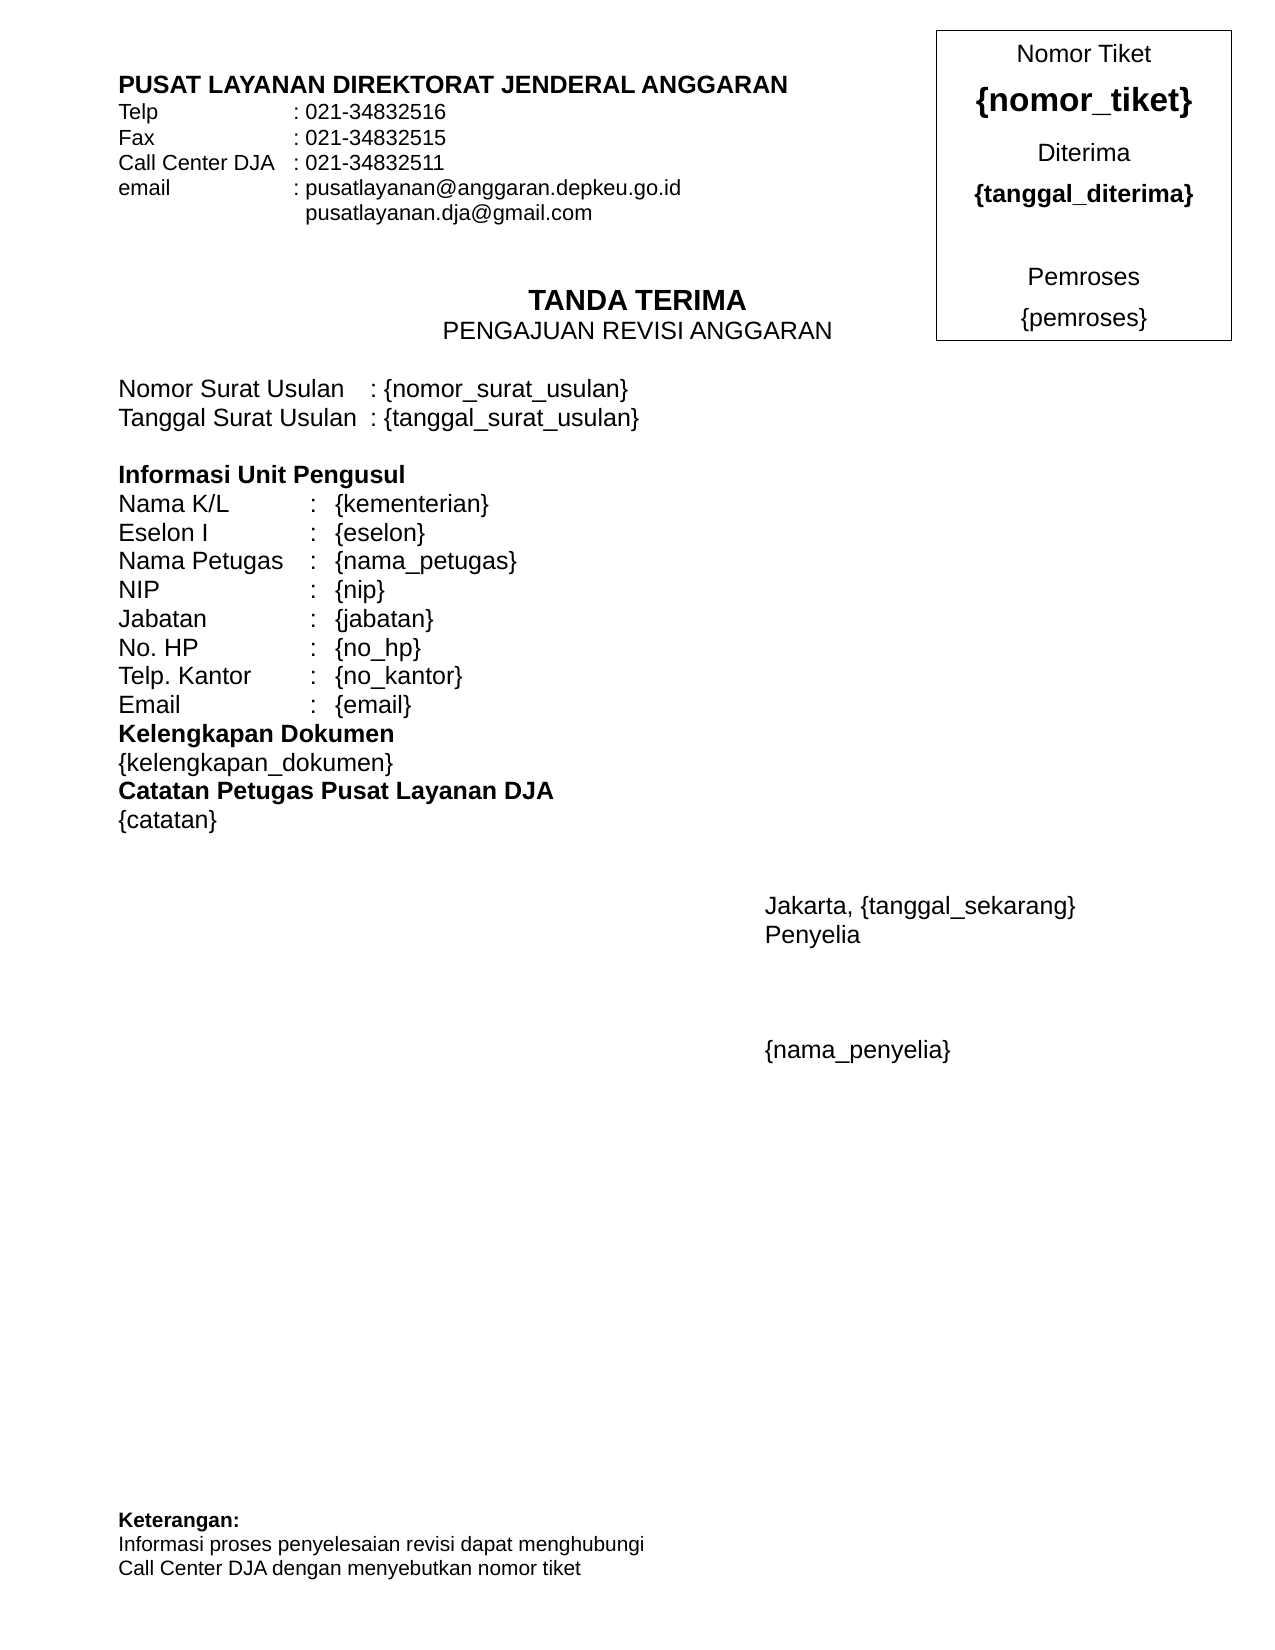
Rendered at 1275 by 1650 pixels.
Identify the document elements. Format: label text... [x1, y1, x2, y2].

text email : pusatlayanan@anggaran.depkeu.go.id [118, 175, 936, 200]
text Tanggal Surat Usulan : {tanggal_surat_usulan} [118, 403, 1157, 431]
text Catatan Petugas Pusat Layanan DJA [118, 776, 1157, 805]
table_cell {eselon} [335, 518, 1157, 546]
table_cell [464, 1035, 764, 1064]
text {tanggal_diterima} [945, 179, 1223, 208]
table_cell [765, 1006, 1157, 1035]
text Kelengkapan Dokumen [118, 719, 1157, 748]
table_cell : [310, 690, 335, 719]
table_cell No. HP [118, 633, 309, 661]
table_cell [464, 920, 764, 949]
table_cell {no_hp} [335, 633, 1157, 661]
table_cell Telp. Kantor [118, 661, 309, 690]
table_cell [464, 1006, 764, 1035]
text Telp : 021-34832516 [118, 99, 936, 124]
table_cell [118, 949, 464, 978]
text {nomor_tiket} Diterima [945, 80, 1223, 167]
table_cell [464, 978, 764, 1006]
table_cell : [310, 575, 335, 604]
table_cell [118, 1006, 464, 1035]
text PENGAJUAN REVISI ANGGARAN [118, 316, 1157, 345]
table_cell : [310, 661, 335, 690]
table_cell {kementerian} [335, 489, 1157, 518]
text {kelengkapan_dokumen} [118, 748, 1157, 776]
table_cell Nama K/L [118, 489, 309, 518]
table_cell Penyelia [765, 920, 1157, 949]
table_cell {nama_penyelia} [765, 1035, 1157, 1064]
table_cell Eselon I [118, 518, 309, 546]
text pusatlayanan.dja@gmail.com [118, 200, 936, 225]
text Nomor Surat Usulan : {nomor_surat_usulan} [118, 374, 1157, 403]
table_cell : [310, 604, 335, 633]
table_cell [118, 1035, 464, 1064]
table_cell Email [118, 690, 309, 719]
text Pemroses [945, 262, 1223, 290]
table_cell : [310, 633, 335, 661]
table_cell [765, 978, 1157, 1006]
text PUSAT LAYANAN DIREKTORAT JENDERAL ANGGARAN [118, 71, 936, 99]
text TANDA TERIMA [118, 283, 936, 316]
text Call Center DJA : 021-34832511 [118, 150, 936, 175]
table_cell {nip} [335, 575, 1157, 604]
text Nomor Tiket [945, 39, 1223, 68]
table_cell [118, 920, 464, 949]
table_header Jakarta, {tanggal_sekarang} [765, 891, 1157, 920]
table_header [464, 891, 764, 920]
table_cell NIP [118, 575, 309, 604]
text {pemroses} [945, 303, 1223, 332]
text {catatan} [118, 805, 1157, 834]
table_header [118, 891, 464, 920]
table_cell {jabatan} [335, 604, 1157, 633]
table_cell [464, 949, 764, 978]
table_cell [765, 949, 1157, 978]
table_cell : [310, 546, 335, 575]
table_cell : [310, 518, 335, 546]
table_cell Jabatan [118, 604, 309, 633]
text Fax : 021-34832515 [118, 124, 936, 150]
table_cell [118, 978, 464, 1006]
table_cell : [310, 489, 335, 518]
table_cell {nama_petugas} [335, 546, 1157, 575]
table_cell {email} [335, 690, 1157, 719]
table_cell Nama Petugas [118, 546, 309, 575]
table_cell {no_kantor} [335, 661, 1157, 690]
table_header Informasi Unit Pengusul [118, 460, 1157, 489]
